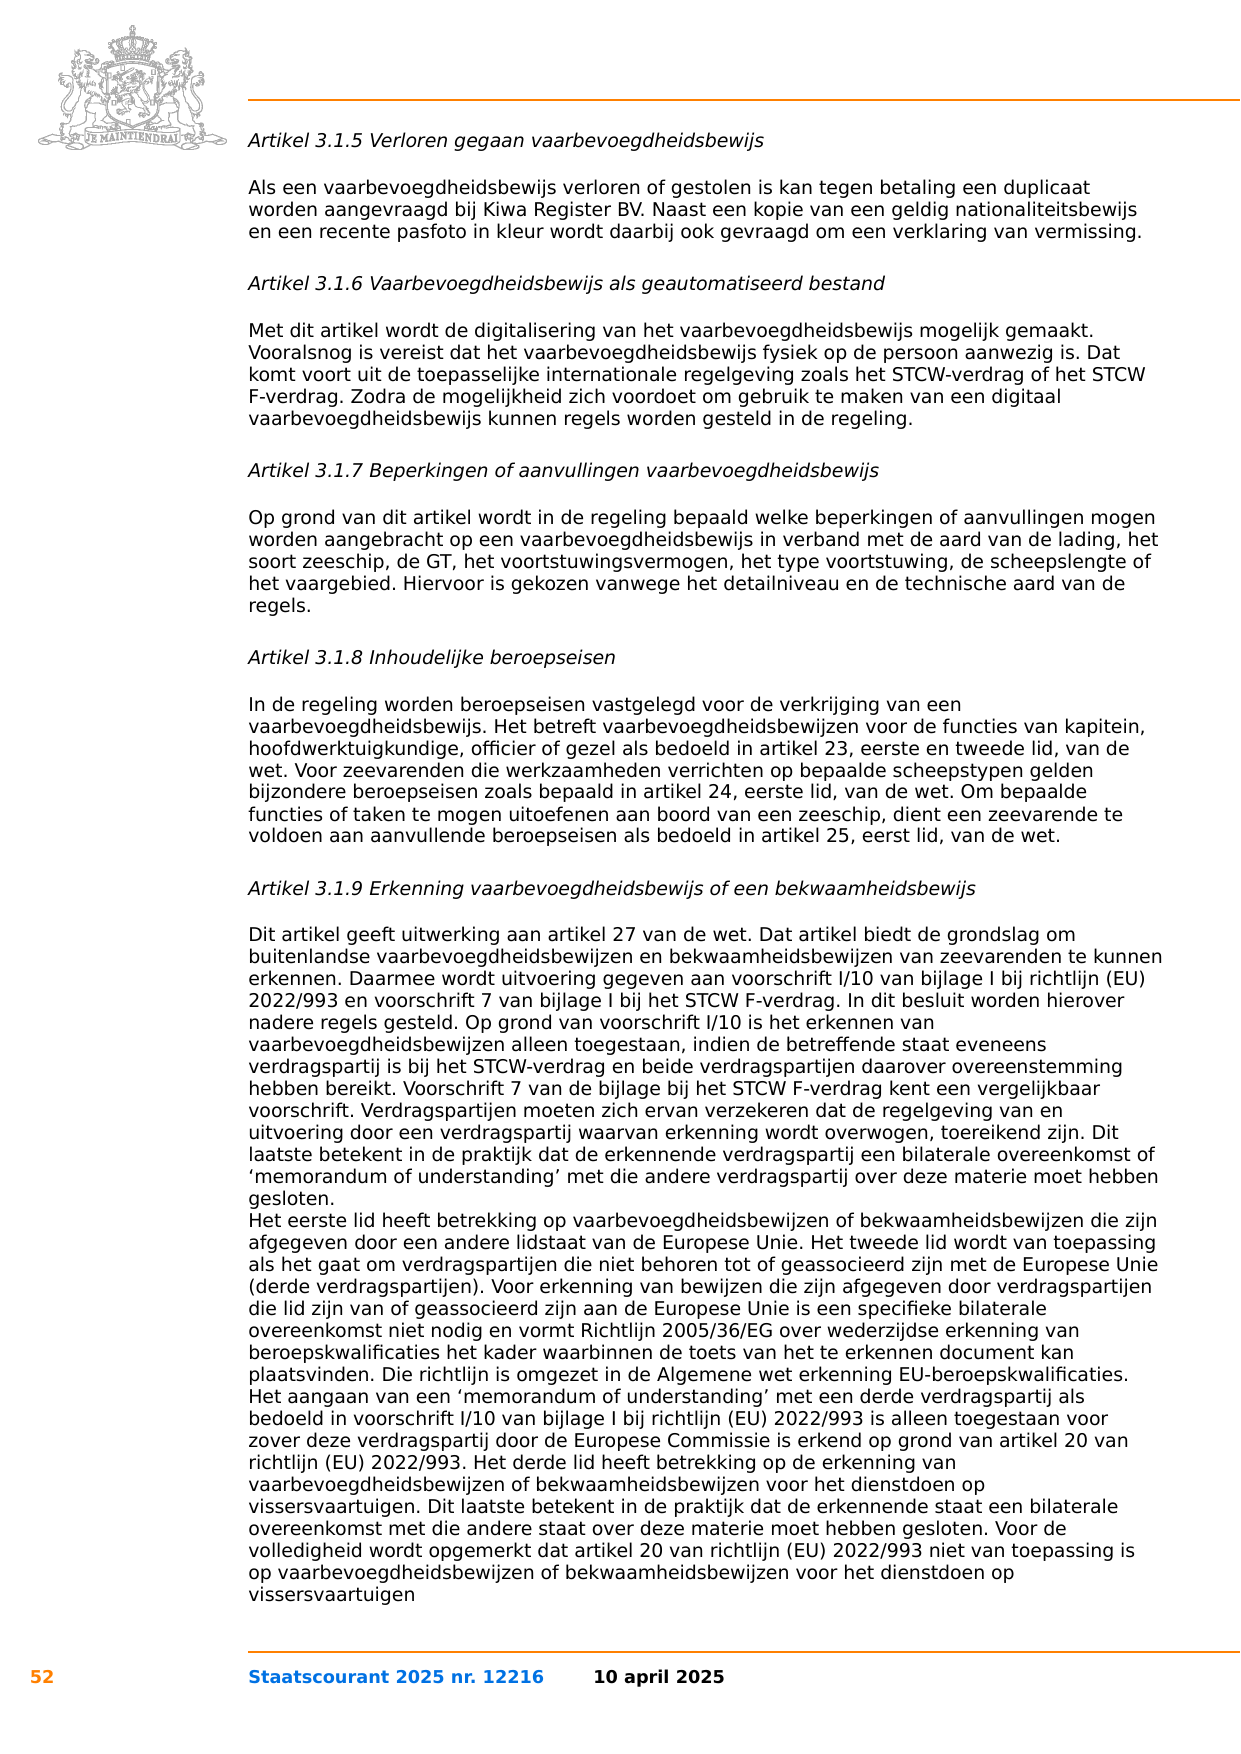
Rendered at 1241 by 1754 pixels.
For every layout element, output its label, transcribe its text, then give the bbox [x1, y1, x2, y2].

text In de regeling worden beroepseisen vastgelegd voor de verkrijging van een vaarbevoegdheidsbewijs. Het betreft vaarbevoegdheidsbewijzen voor de functies van kapitein, hoofdwerktuigkundige, officier of gezel als bedoeld in artikel 23, eerste en tweede lid, van de wet. Voor zeevarenden die werkzaamheden verrichten op bepaalde scheepstypen gelden bijzondere beroepseisen zoals bepaald in artikel 24, eerste lid, van de wet. Om bepaalde functies of taken te mogen uitoefenen aan boord van een zeeschip, dient een zeevarende te voldoen aan aanvullende beroepseisen als bedoeld in artikel 25, eerst lid, van de wet. [248, 693, 1163, 847]
text Het eerste lid heeft betrekking op vaarbevoegdheidsbewijzen of bekwaamheidsbewijzen die zijn afgegeven door een andere lidstaat van de Europese Unie. Het tweede lid wordt van toepassing als het gaat om verdragspartijen die niet behoren tot of geassocieerd zijn met de Europese Unie (derde verdragspartijen). Voor erkenning van bewijzen die zijn afgegeven door verdragspartijen die lid zijn van of geassocieerd zijn aan de Europese Unie is een specifieke bilaterale overeenkomst niet nodig en vormt Richtlijn 2005/36/EG over wederzijdse erkenning van beroepskwalificaties het kader waarbinnen de toets van het te erkennen document kan plaatsvinden. Die richtlijn is omgezet in de Algemene wet erkenning EU-beroepskwalificaties. [248, 1210, 1163, 1386]
text Met dit artikel wordt de digitalisering van het vaarbevoegdheidsbewijs mogelijk gemaakt. Vooralsnog is vereist dat het vaarbevoegdheidsbewijs fysiek op de persoon aanwezig is. Dat komt voort uit de toepasselijke internationale regelgeving zoals het STCW-verdrag of het STCW F-verdrag. Zodra de mogelijkheid zich voordoet om gebruik te maken van een digitaal vaarbevoegdheidsbewijs kunnen regels worden gesteld in de regeling. [248, 320, 1163, 430]
subtitle Artikel 3.1.8 Inhoudelijke beroepseisen [248, 647, 1163, 668]
text Het aangaan van een ‘memorandum of understanding’ met een derde verdragspartij als bedoeld in voorschrift I/10 van bijlage I bij richtlijn (EU) 2022/993 is alleen toegestaan voor zover deze verdragspartij door de Europese Commissie is erkend op grond van artikel 20 van richtlijn (EU) 2022/993. Het derde lid heeft betrekking op de erkenning van vaarbevoegdheidsbewijzen of bekwaamheidsbewijzen voor het dienstdoen op vissersvaartuigen. Dit laatste betekent in de praktijk dat de erkennende staat een bilaterale overeenkomst met die andere staat over deze materie moet hebben gesloten. Voor de volledigheid wordt opgemerkt dat artikel 20 van richtlijn (EU) 2022/993 niet van toepassing is op vaarbevoegdheidsbewijzen of bekwaamheidsbewijzen voor het dienstdoen op vissersvaartuigen [248, 1386, 1163, 1606]
subtitle Artikel 3.1.6 Vaarbevoegdheidsbewijs als geautomatiseerd bestand [248, 273, 1163, 295]
picture [38, 25, 227, 150]
subtitle Artikel 3.1.7 Beperkingen of aanvullingen vaarbevoegdheidsbewijs [248, 460, 1163, 482]
subtitle Artikel 3.1.5 Verloren gegaan vaarbevoegdheidsbewijs [248, 130, 1163, 152]
text Dit artikel geeft uitwerking aan artikel 27 van de wet. Dat artikel biedt de grondslag om buitenlandse vaarbevoegdheidsbewijzen en bekwaamheidsbewijzen van zeevarenden te kunnen erkennen. Daarmee wordt uitvoering gegeven aan voorschrift I/10 van bijlage I bij richtlijn (EU) 2022/993 en voorschrift 7 van bijlage I bij het STCW F-verdrag. In dit besluit worden hierover nadere regels gesteld. Op grond van voorschrift I/10 is het erkennen van vaarbevoegdheidsbewijzen alleen toegestaan, indien de betreffende staat eveneens verdragspartij is bij het STCW-verdrag en beide verdragspartijen daarover overeenstemming hebben bereikt. Voorschrift 7 van de bijlage bij het STCW F-verdrag kent een vergelijkbaar voorschrift. Verdragspartijen moeten zich ervan verzekeren dat de regelgeving van en uitvoering door een verdragspartij waarvan erkenning wordt overwogen, toereikend zijn. Dit laatste betekent in de praktijk dat de erkennende verdragspartij een bilaterale overeenkomst of ‘memorandum of understanding’ met die andere verdragspartij over deze materie moet hebben gesloten. [248, 924, 1163, 1210]
text Als een vaarbevoegdheidsbewijs verloren of gestolen is kan tegen betaling een duplicaat worden aangevraagd bij Kiwa Register BV. Naast een kopie van een geldig nationaliteitsbewijs en een recente pasfoto in kleur wordt daarbij ook gevraagd om een verklaring van vermissing. [248, 177, 1163, 243]
subtitle Artikel 3.1.9 Erkenning vaarbevoegdheidsbewijs of een bekwaamheidsbewijs [248, 877, 1163, 899]
text Op grond van dit artikel wordt in de regeling bepaald welke beperkingen of aanvullingen mogen worden aangebracht op een vaarbevoegdheidsbewijs in verband met de aard van de lading, het soort zeeschip, de GT, het voortstuwingsvermogen, het type voortstuwing, de scheepslengte of het vaargebied. Hiervoor is gekozen vanwege het detailniveau en de technische aard van de regels. [248, 507, 1163, 617]
